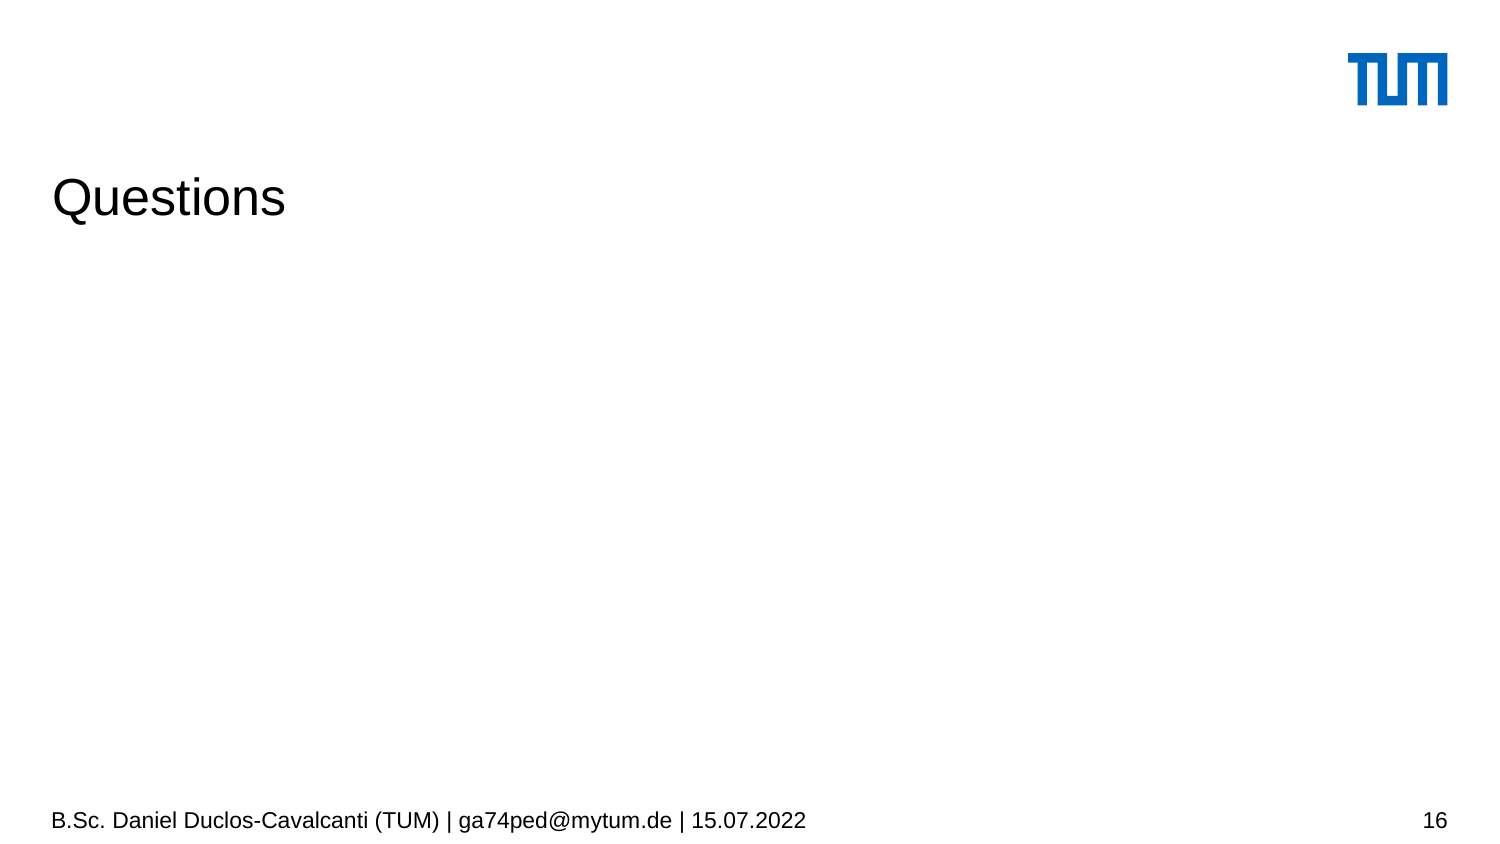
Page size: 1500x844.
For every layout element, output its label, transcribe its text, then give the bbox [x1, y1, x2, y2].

title Questions [52, 159, 1449, 227]
slide_number [1112, 796, 1448, 842]
footer B.Sc. Daniel Duclos-Cavalcanti (TUM) | ga74ped@mytum.de | 15.07.2022 [51, 796, 1112, 842]
